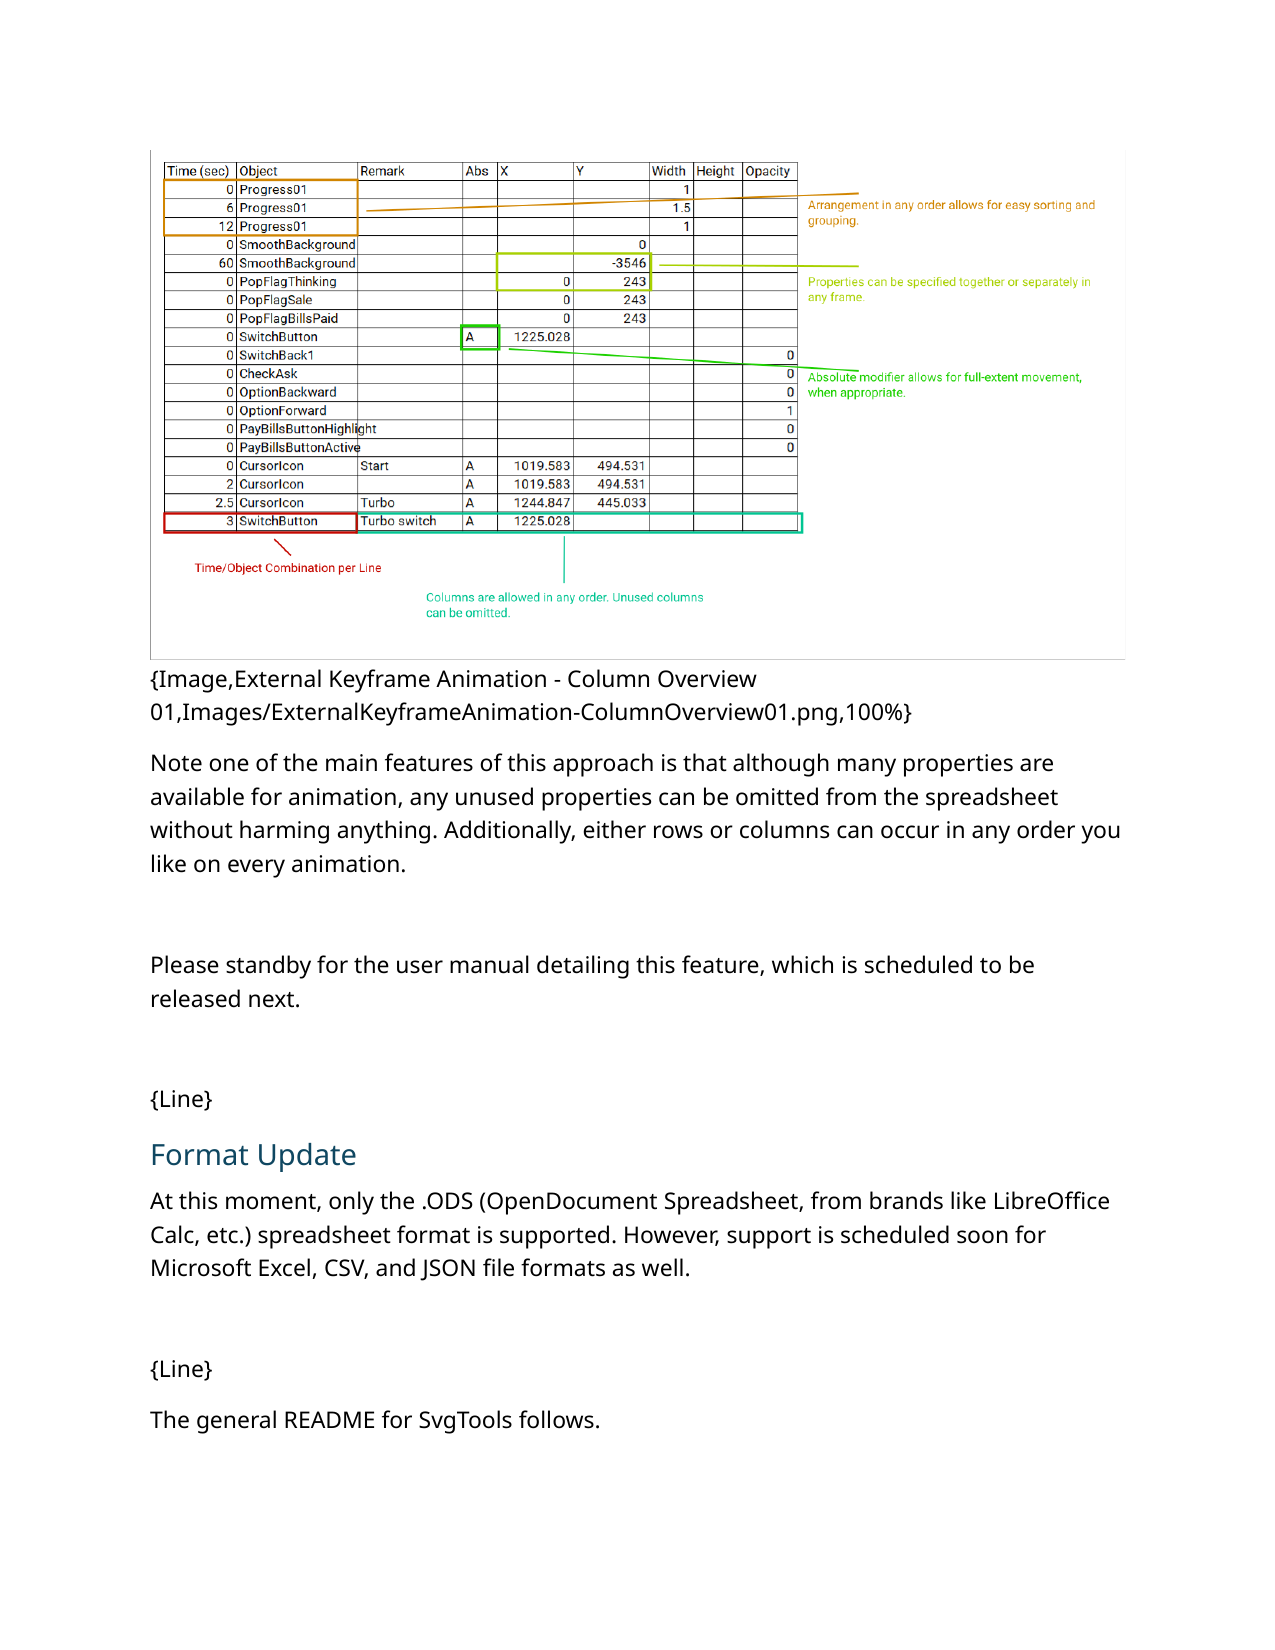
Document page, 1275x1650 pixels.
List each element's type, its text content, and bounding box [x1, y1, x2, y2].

text {Line} [150, 1083, 1125, 1114]
text {Image,External Keyframe Animation - Column Overview 01,Images/ExternalKeyframeAnimation-ColumnOverview01.png,100%} [150, 660, 1125, 727]
text Note one of the main features of this approach is that although many properties are available for animation, any unused properties can be omitted from the spreadsheet without harming anything. Additionally, either rows or columns can occur in any order you like on every animation. [150, 747, 1125, 879]
subtitle Format Update [150, 1134, 1125, 1173]
picture [150, 150, 1125, 660]
text {Line} [150, 1353, 1125, 1384]
text The general README for SvgTools follows. [150, 1404, 1125, 1435]
text Please standby for the user manual detailing this feature, which is scheduled to be released next. [150, 949, 1125, 1014]
text At this moment, only the .ODS (OpenDocument Spreadsheet, from brands like LibreOffice Calc, etc.) spreadsheet format is supported. However, support is scheduled soon for Microsoft Excel, CSV, and JSON file formats as well. [150, 1185, 1125, 1284]
